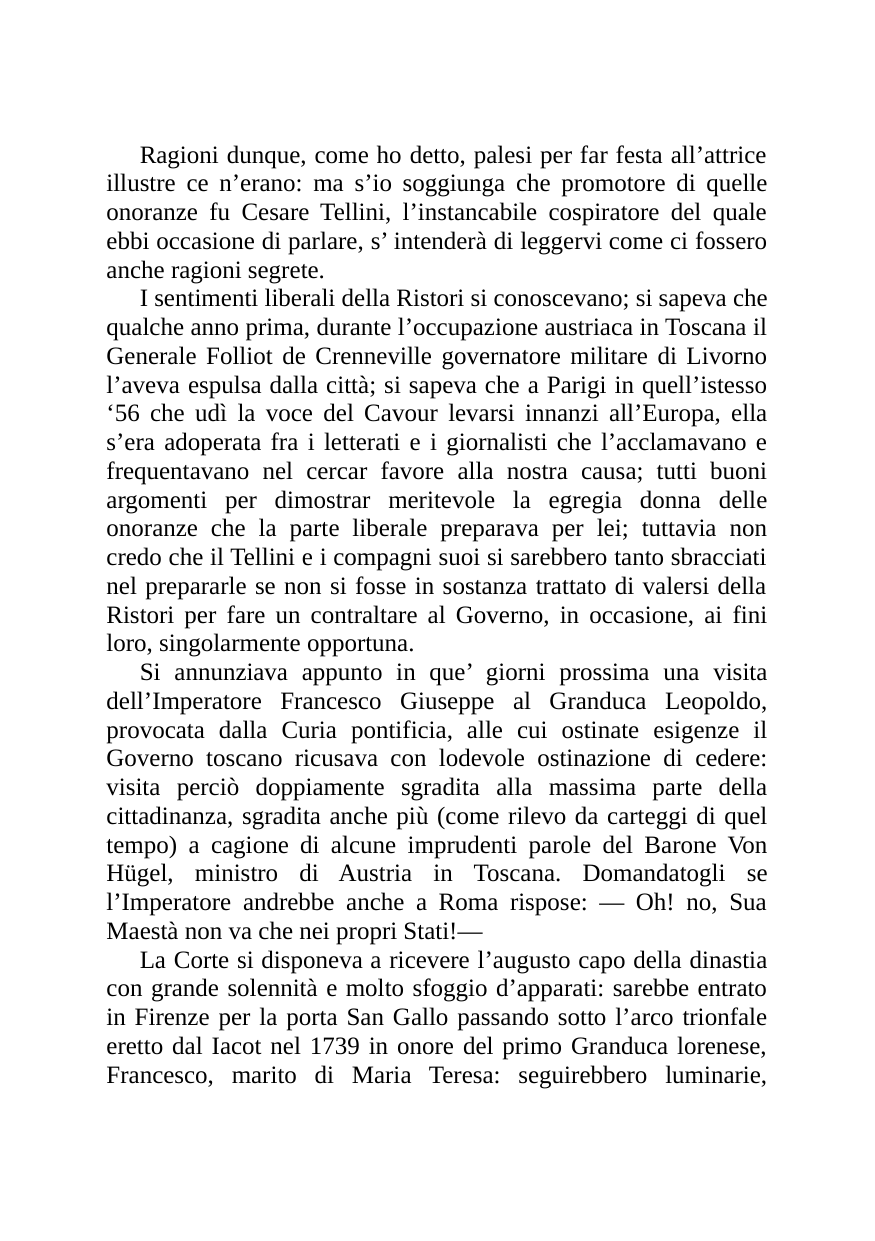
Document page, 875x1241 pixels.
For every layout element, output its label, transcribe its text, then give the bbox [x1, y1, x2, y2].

text Ragioni dunque, come ho detto, palesi per far festa all’attrice illustre ce n’erano: ma s’io soggiunga che promotore di quelle onoranze fu Cesare Tellini, l’instancabile cospiratore del quale ebbi occasione di parlare, s’ intenderà di leggervi come ci fossero anche ragioni segrete. [106, 140, 768, 283]
text I sentimenti liberali della Ristori si conoscevano; si sapeva che qualche anno prima, durante l’occupazione austriaca in Toscana il Generale Folliot de Crenneville governatore militare di Livorno l’aveva espulsa dalla città; si sapeva che a Parigi in quell’istesso ‘56 che udì la voce del Cavour levarsi innanzi all’Europa, ella s’era adoperata fra i letterati e i giornalisti che l’acclamavano e frequentavano nel cercar favore alla nostra causa; tutti buoni argomenti per dimostrar meritevole la egregia donna delle onoranze che la parte liberale preparava per lei; tuttavia non credo che il Tellini e i compagni suoi si sarebbero tanto sbracciati nel prepararle se non si fosse in sostanza trattato di valersi della Ristori per fare un contraltare al Governo, in occasione, ai fini loro, singolarmente opportuna. [106, 283, 768, 657]
text La Corte si disponeva a ricevere l’augusto capo della dinastia con grande solennità e molto sfoggio d’apparati: sarebbe entrato in Firenze per la porta San Gallo passando sotto l’arco trionfale eretto dal Iacot nel 1739 in onore del primo Granduca lorenese, Francesco, marito di Maria Teresa: seguirebbero luminarie, [106, 945, 768, 1088]
text Si annunziava appunto in que’ giorni prossima una visita dell’Imperatore Francesco Giuseppe al Granduca Leopoldo, provocata dalla Curia pontificia, alle cui ostinate esigenze il Governo toscano ricusava con lodevole ostinazione di cedere: visita perciò doppiamente sgradita alla massima parte della cittadinanza, sgradita anche più (come rilevo da carteggi di quel tempo) a cagione di alcune imprudenti parole del Barone Von Hügel, ministro di Austria in Toscana. Domandatogli se l’Imperatore andrebbe anche a Roma rispose: — Oh! no, Sua Maestà non va che nei propri Stati!— [106, 657, 768, 945]
